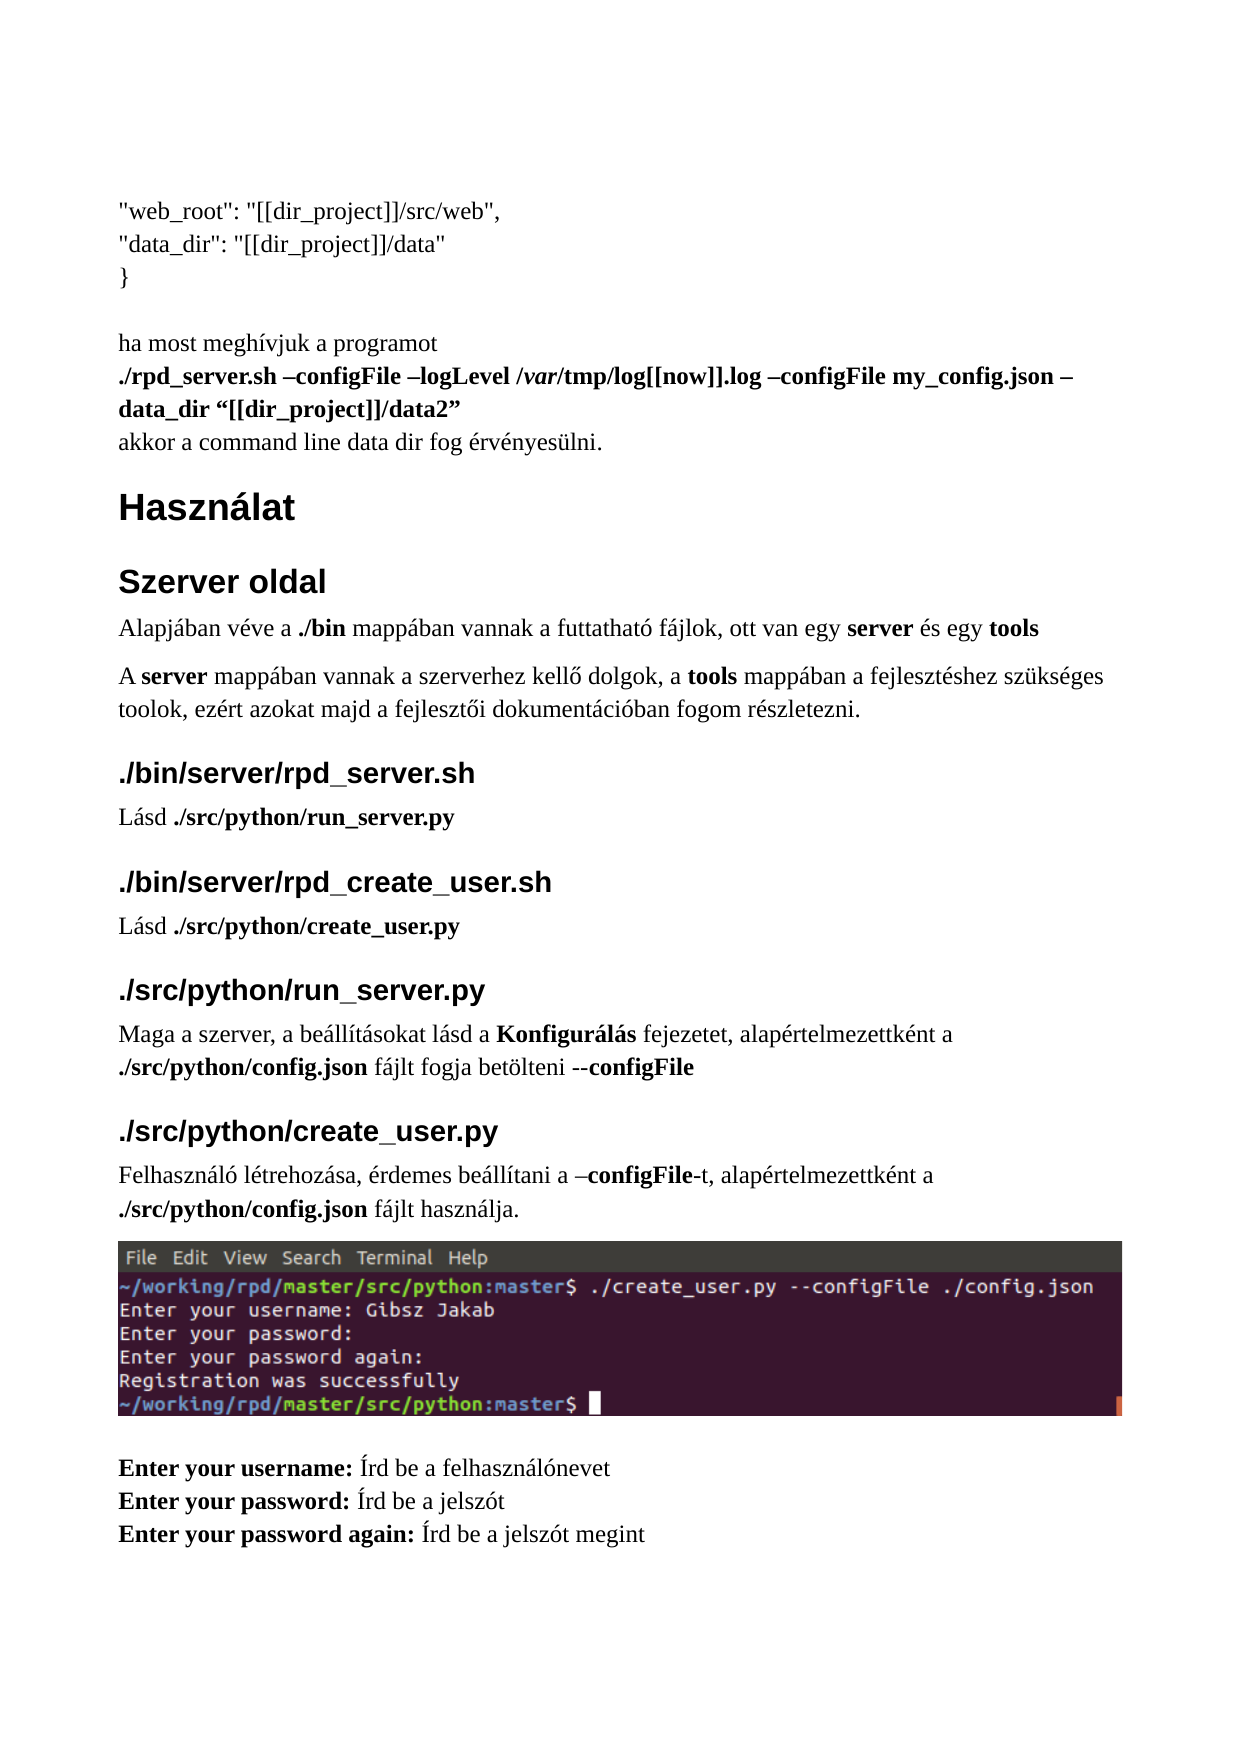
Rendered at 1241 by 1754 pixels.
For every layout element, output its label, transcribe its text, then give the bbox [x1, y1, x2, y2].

text Enter your username: Írd be a felhasználónevet Enter your password: Írd be a jelszót Enter your password again: Írd be a jelszót megint [118, 1416, 1122, 1548]
text akkor a command line data dir fog érvényesülni. [118, 427, 1122, 456]
subtitle ./bin/server/rpd_server.sh [118, 756, 1122, 790]
text A server mappában vannak a szerverhez kellő dolgok, a tools mappában a fejlesztéshez szükséges toolok, ezért azokat majd a fejlesztői dokumentációban fogom részletezni. [118, 661, 1122, 723]
text ha most meghívjuk a programot ./rpd_server.sh –configFile –logLevel /var/tmp/log[[now]].log –configFile my_config.json –data_dir “[[dir_project]]/data2” [118, 328, 1122, 423]
text Felhasználó létrehozása, érdemes beállítani a –configFile-t, alapértelmezettként a ./src/python/config.json fájlt használja. [118, 1161, 1122, 1222]
subtitle ./bin/server/rpd_create_user.sh [118, 864, 1122, 898]
text Lásd ./src/python/create_user.py [118, 911, 1122, 939]
text "web_root": "[[dir_project]]/src/web", [118, 196, 1122, 225]
text "data_dir": "[[dir_project]]/data" [118, 229, 1122, 258]
subtitle ./src/python/run_server.py [118, 973, 1122, 1007]
text Alapjában véve a ./bin mappában vannak a futtatható fájlok, ott van egy server és egy tools [118, 613, 1122, 642]
text Lásd ./src/python/run_server.py [118, 802, 1122, 831]
subtitle ./src/python/create_user.py [118, 1114, 1122, 1148]
subtitle Használat [118, 485, 1122, 529]
subtitle Szerver oldal [118, 562, 1122, 601]
text } [118, 262, 1122, 291]
picture [118, 1241, 1123, 1416]
text Maga a szerver, a beállításokat lásd a Konfigurálás fejezetet, alapértelmezettként a ./src/python/config.json fájlt fogja betölteni --configFile [118, 1019, 1122, 1081]
